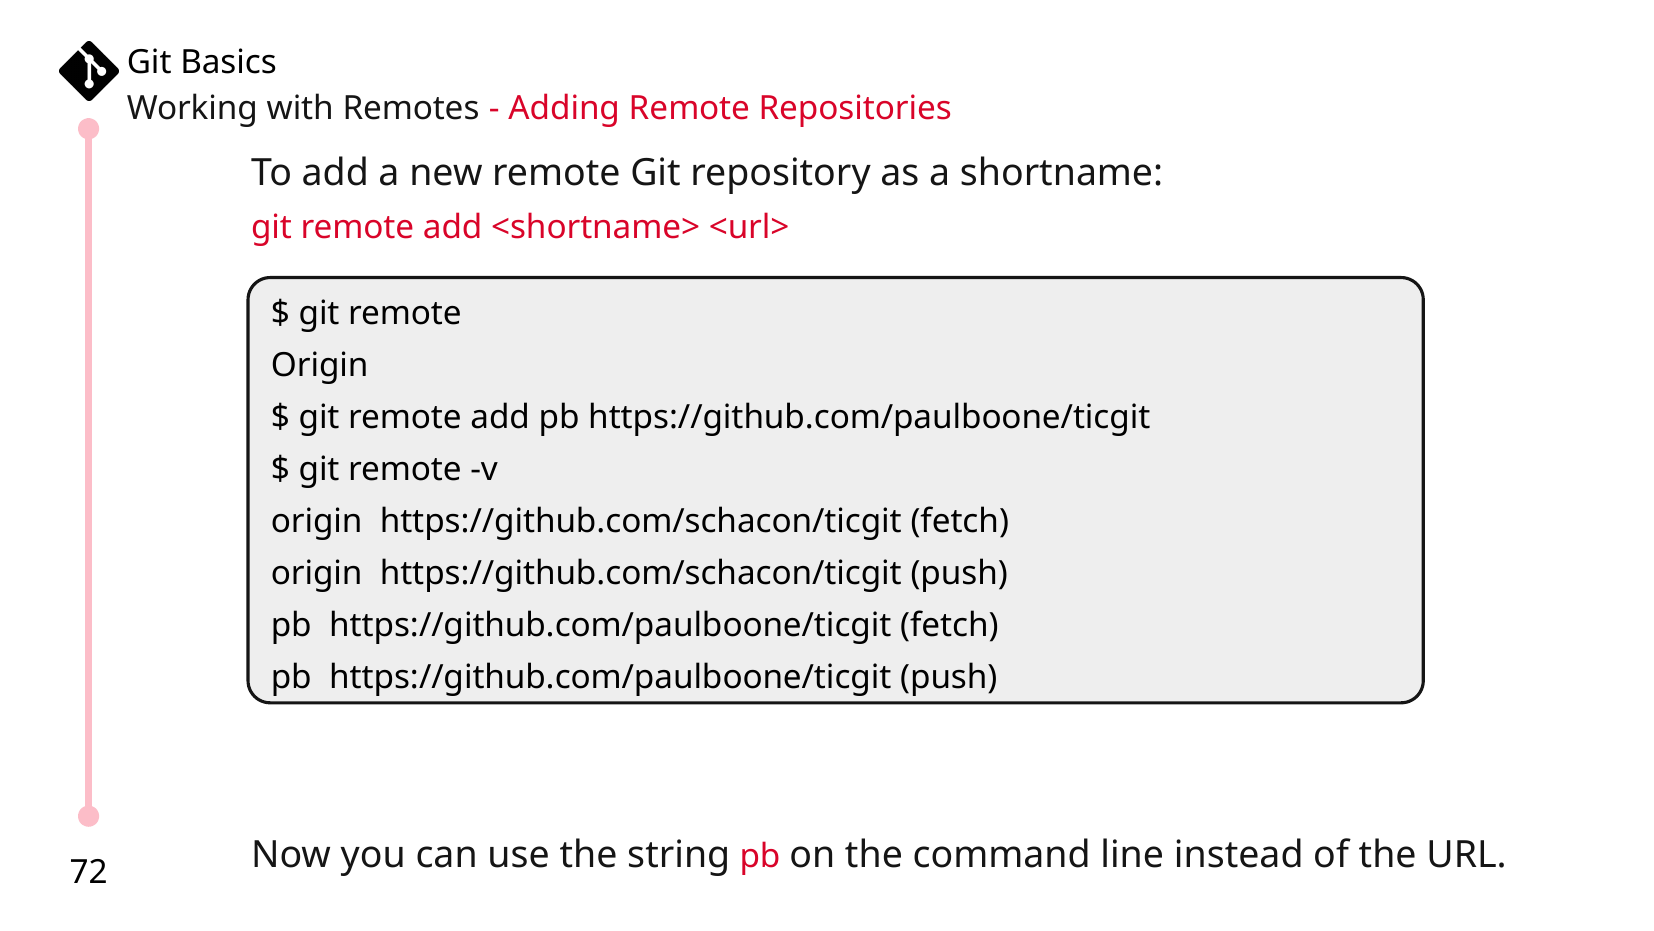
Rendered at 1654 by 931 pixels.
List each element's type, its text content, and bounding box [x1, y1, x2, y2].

text_box $ git remote Origin $ git remote add pb https://github.com/paulboone/ticgit $ git remote -v origin https://github.com/schacon/ticgit (fetch) origin https://github.com/schacon/ticgit (push) pb https://github.com/paulboone/ticgit (fetch) pb https://github.com/paulboone/ticgit (push) [248, 277, 1424, 703]
text_box Git Basics Working with Remotes - Adding Remote Repositories [112, 31, 1506, 113]
text_box 72 [47, 840, 130, 889]
picture [59, 41, 119, 101]
text_box To add a new remote Git repository as a shortname: git remote add <shortname> <url> Now you can use the string pb on the command line instead of the URL. [236, 129, 1571, 860]
